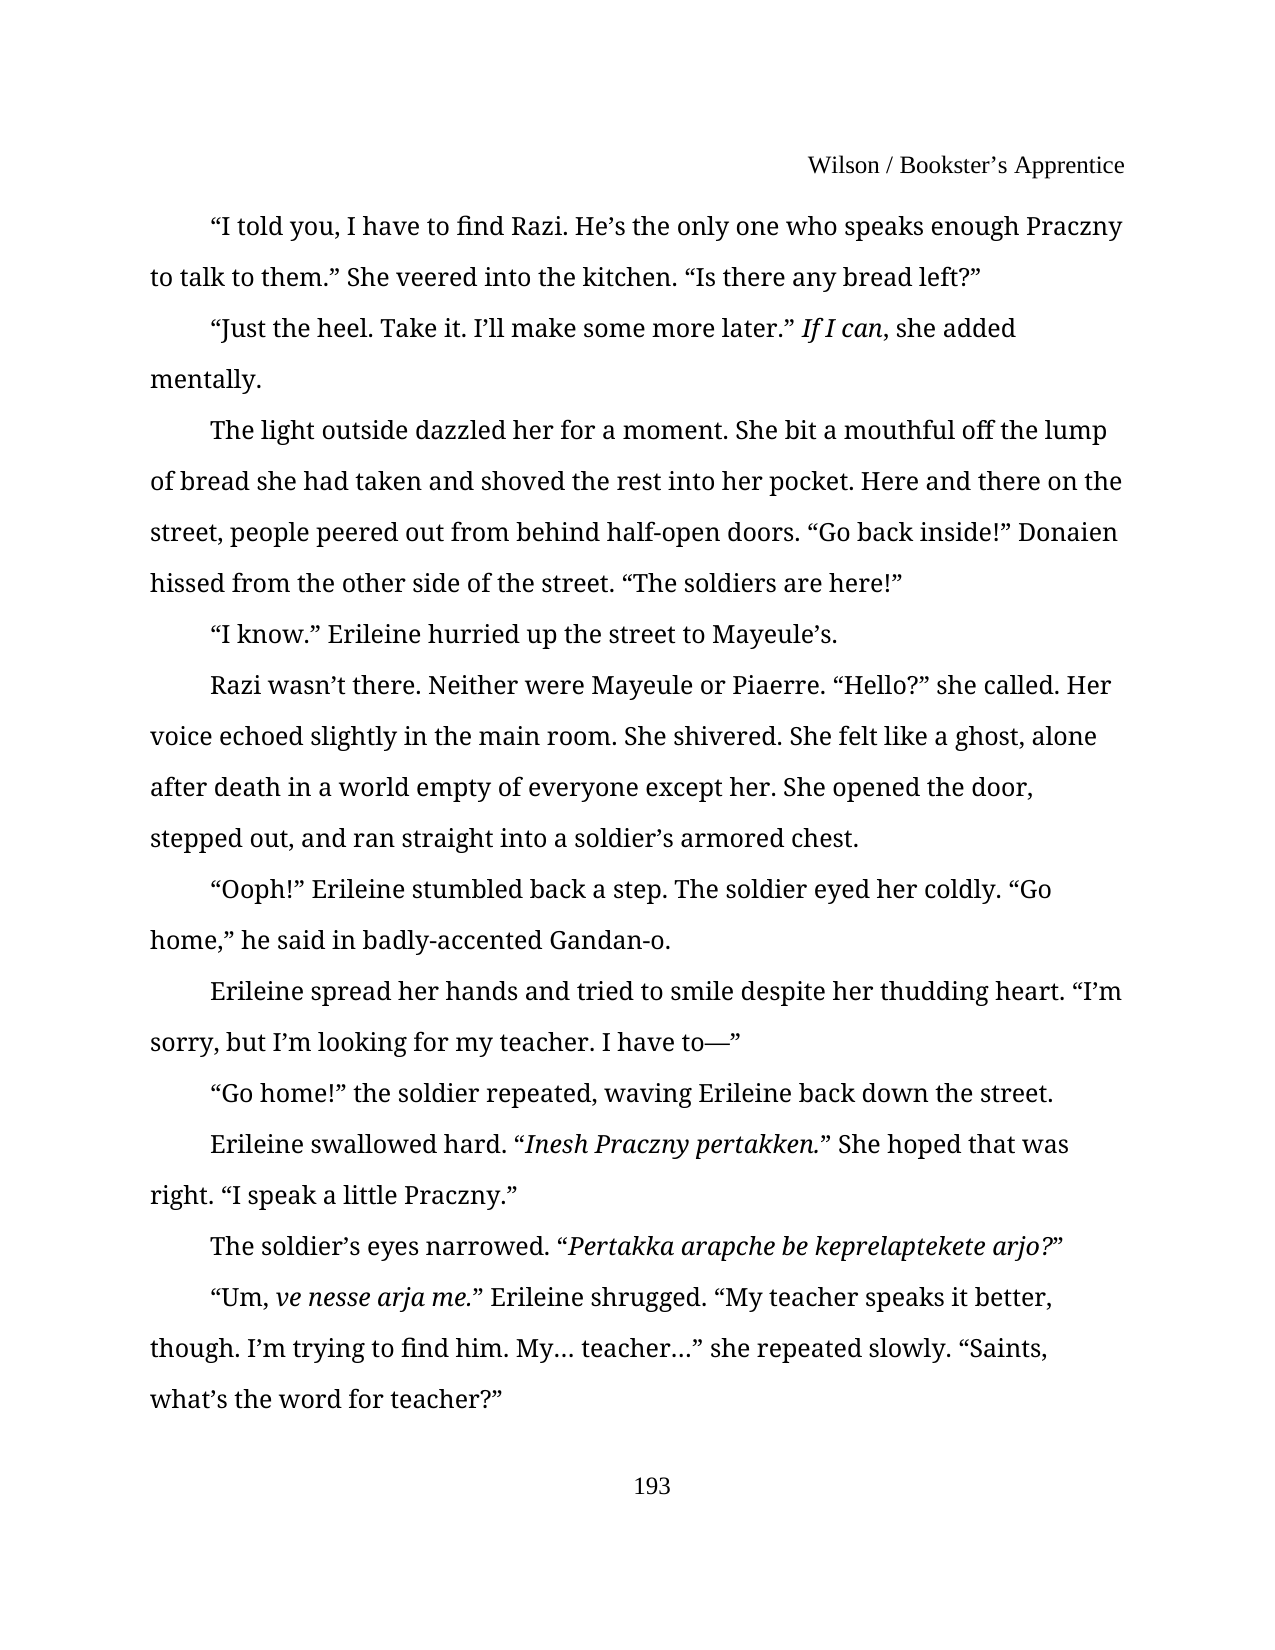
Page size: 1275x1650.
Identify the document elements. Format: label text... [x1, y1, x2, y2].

text “I know.” Erileine hurried up the street to Mayeule’s. [150, 617, 1125, 651]
text Erileine swallowed hard. “Inesh Praczny pertakken.” She hoped that was right. “I speak a little Praczny.” [150, 1127, 1125, 1212]
text “I told you, I have to find Razi. He’s the only one who speaks enough Praczny to talk to them.” She veered into the kitchen. “Is there any bread left?” [150, 208, 1125, 293]
text The soldier’s eyes narrowed. “Pertakka arapche be keprelaptekete arjo?” [150, 1229, 1125, 1263]
text Razi wasn’t there. Neither were Mayeule or Piaerre. “Hello?” she called. Her voice echoed slightly in the main room. She shivered. She felt like a ghost, alone after death in a world empty of everyone except her. She opened the door, stepped out, and ran straight into a soldier’s armored chest. [150, 668, 1125, 855]
text “Go home!” the soldier repeated, waving Erileine back down the street. [150, 1076, 1125, 1110]
text “Just the heel. Take it. I’ll make some more later.” If I can, she added mentally. [150, 310, 1125, 395]
text Erileine spread her hands and tried to smile despite her thudding heart. “I’m sorry, but I’m looking for my teacher. I have to—” [150, 974, 1125, 1059]
text “Ooph!” Erileine stumbled back a step. The soldier eyed her coldly. “Go home,” he said in badly-accented Gandan-o. [150, 872, 1125, 957]
text The light outside dazzled her for a moment. She bit a mouthful off the lump of bread she had taken and shoved the rest into her pocket. Here and there on the street, people peered out from behind half-open doors. “Go back inside!” Donaien hissed from the other side of the street. “The soldiers are here!” [150, 412, 1125, 599]
text “Um, ve nesse arja me.” Erileine shrugged. “My teacher speaks it better, though. I’m trying to find him. My… teacher…” she repeated slowly. “Saints, what’s the word for teacher?” [150, 1280, 1125, 1416]
